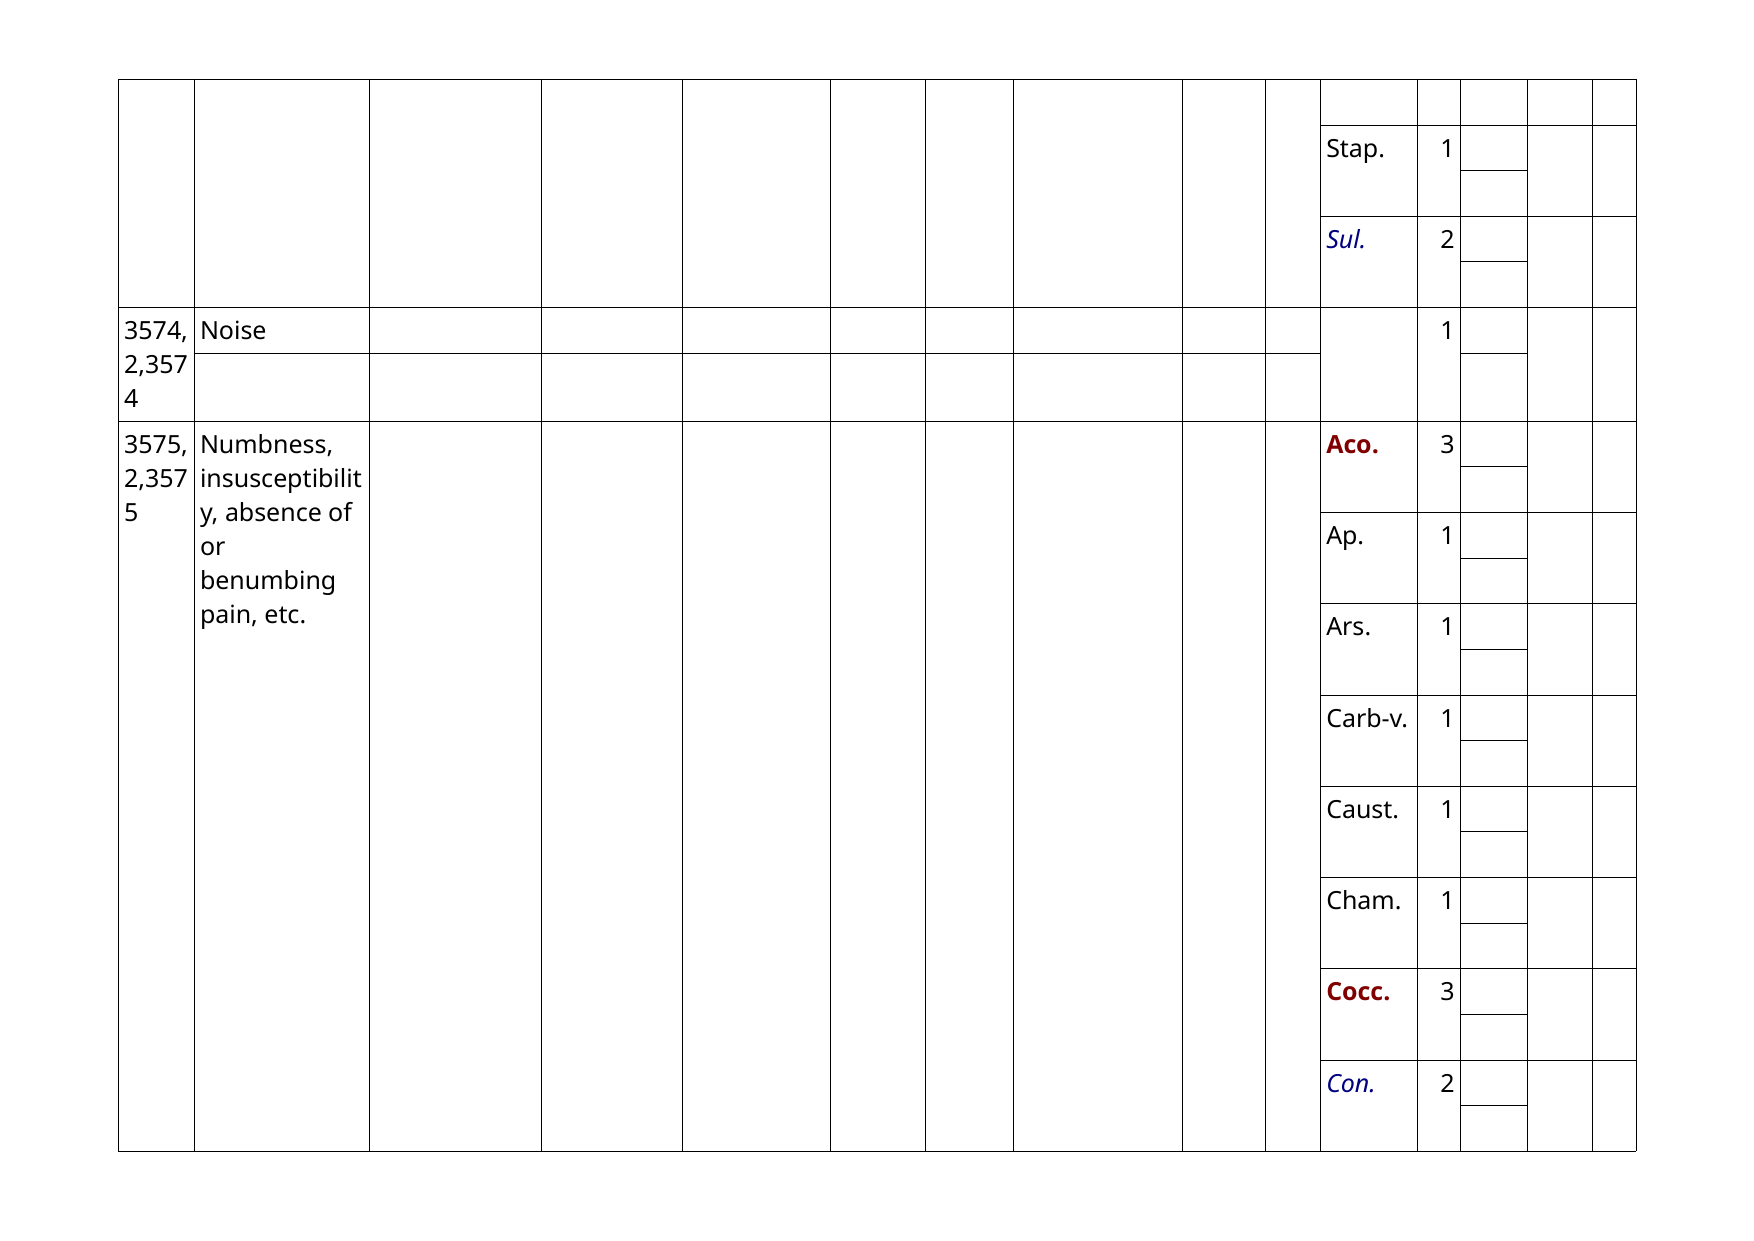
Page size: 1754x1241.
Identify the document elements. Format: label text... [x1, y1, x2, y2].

table_cell [1528, 422, 1592, 512]
table_cell [1461, 1106, 1527, 1151]
table_cell 1 [1418, 604, 1460, 694]
table_cell [542, 308, 682, 353]
table_cell [1593, 604, 1636, 694]
table_cell 1 [1418, 308, 1460, 421]
table_cell [1593, 513, 1636, 603]
table_cell [1321, 80, 1417, 124]
table_cell [926, 422, 1013, 1151]
table_cell 3 [1418, 422, 1460, 512]
table_cell [683, 354, 830, 421]
table_cell [1461, 604, 1527, 649]
table_cell [1461, 924, 1527, 968]
table_cell [1014, 80, 1182, 307]
table_cell [1461, 262, 1527, 307]
table_cell Caust. [1321, 787, 1417, 877]
table_cell [1266, 308, 1320, 353]
table_cell Cham. [1321, 878, 1417, 968]
table_cell [1461, 171, 1527, 216]
table_cell [831, 422, 925, 1151]
table_cell [1528, 308, 1592, 421]
table_cell [1183, 422, 1265, 1151]
table_cell [1461, 650, 1527, 694]
table_cell 2 [1418, 1061, 1460, 1151]
table_cell [926, 354, 1013, 421]
table_cell [1461, 126, 1527, 170]
table_cell [926, 308, 1013, 353]
table_cell [370, 354, 541, 421]
table_cell [1528, 513, 1592, 603]
table_cell [1014, 422, 1182, 1151]
table_cell [542, 422, 682, 1151]
table_cell Con. [1321, 1061, 1417, 1151]
table_cell [1528, 80, 1592, 124]
table_cell [1528, 787, 1592, 877]
table_cell [1593, 217, 1636, 307]
table_cell [1593, 878, 1636, 968]
table_cell [1461, 80, 1527, 124]
table_cell [1593, 80, 1636, 124]
table_cell [1461, 1061, 1527, 1105]
table_cell [1014, 354, 1182, 421]
table_cell Sul. [1321, 217, 1417, 307]
table_cell [1461, 832, 1527, 877]
table_cell [1461, 354, 1527, 421]
table_cell [1593, 308, 1636, 421]
table_cell [542, 354, 682, 421]
table_cell [831, 80, 925, 307]
table_cell Ap. [1321, 513, 1417, 603]
table_cell [1461, 969, 1527, 1014]
table_cell [370, 80, 541, 307]
table_cell [1461, 422, 1527, 466]
table_cell [1528, 126, 1592, 216]
table_cell [1593, 1061, 1636, 1151]
table_cell 3574,2,3574 [119, 308, 194, 421]
table_cell [1593, 969, 1636, 1059]
table_cell 1 [1418, 513, 1460, 603]
table_cell [195, 80, 369, 307]
table_cell [119, 80, 194, 307]
table_cell Noise [195, 308, 369, 353]
table_cell 3575,2,3575 [119, 422, 194, 1151]
table_cell [1593, 126, 1636, 216]
table_cell [683, 80, 830, 307]
table_cell [1418, 80, 1460, 124]
table_cell [1461, 217, 1527, 261]
table_cell [1461, 559, 1527, 603]
table_cell 1 [1418, 787, 1460, 877]
table_cell [1528, 969, 1592, 1059]
table_cell [1461, 741, 1527, 786]
table_cell Stap. [1321, 126, 1417, 216]
table_cell Aco. [1321, 422, 1417, 512]
table_cell [1593, 787, 1636, 877]
table_cell [683, 422, 830, 1151]
table_cell [831, 308, 925, 353]
table_cell [1593, 422, 1636, 512]
table_cell [1528, 604, 1592, 694]
table_cell [1528, 217, 1592, 307]
table_cell [683, 308, 830, 353]
table_cell [195, 354, 369, 421]
table_cell [1461, 308, 1527, 353]
table_cell [926, 80, 1013, 307]
table_cell [1461, 878, 1527, 923]
table_cell [1266, 354, 1320, 421]
table_cell [1266, 80, 1320, 307]
table_cell 3 [1418, 969, 1460, 1059]
table_cell [1266, 422, 1320, 1151]
table_cell Carb-v. [1321, 696, 1417, 786]
table_cell Numbness, insusceptibility, absence of or benumbing pain, etc. [195, 422, 369, 1151]
table_cell [1528, 1061, 1592, 1151]
table_cell [1183, 354, 1265, 421]
table_cell [542, 80, 682, 307]
table_cell [1461, 513, 1527, 558]
table_cell 1 [1418, 126, 1460, 216]
table_cell [1321, 308, 1417, 421]
table_cell Ars. [1321, 604, 1417, 694]
table_cell [1528, 696, 1592, 786]
table_cell [1014, 308, 1182, 353]
table_cell Cocc. [1321, 969, 1417, 1059]
table_cell [1593, 696, 1636, 786]
table_cell [1183, 80, 1265, 307]
table_cell 1 [1418, 878, 1460, 968]
table_cell [370, 422, 541, 1151]
table_cell [1528, 878, 1592, 968]
table_cell [1461, 787, 1527, 831]
table_cell [1461, 696, 1527, 740]
table_cell 1 [1418, 696, 1460, 786]
table_cell [370, 308, 541, 353]
table_cell [1183, 308, 1265, 353]
table_cell 2 [1418, 217, 1460, 307]
table_cell [1461, 1015, 1527, 1059]
table_cell [831, 354, 925, 421]
table_cell [1461, 467, 1527, 512]
